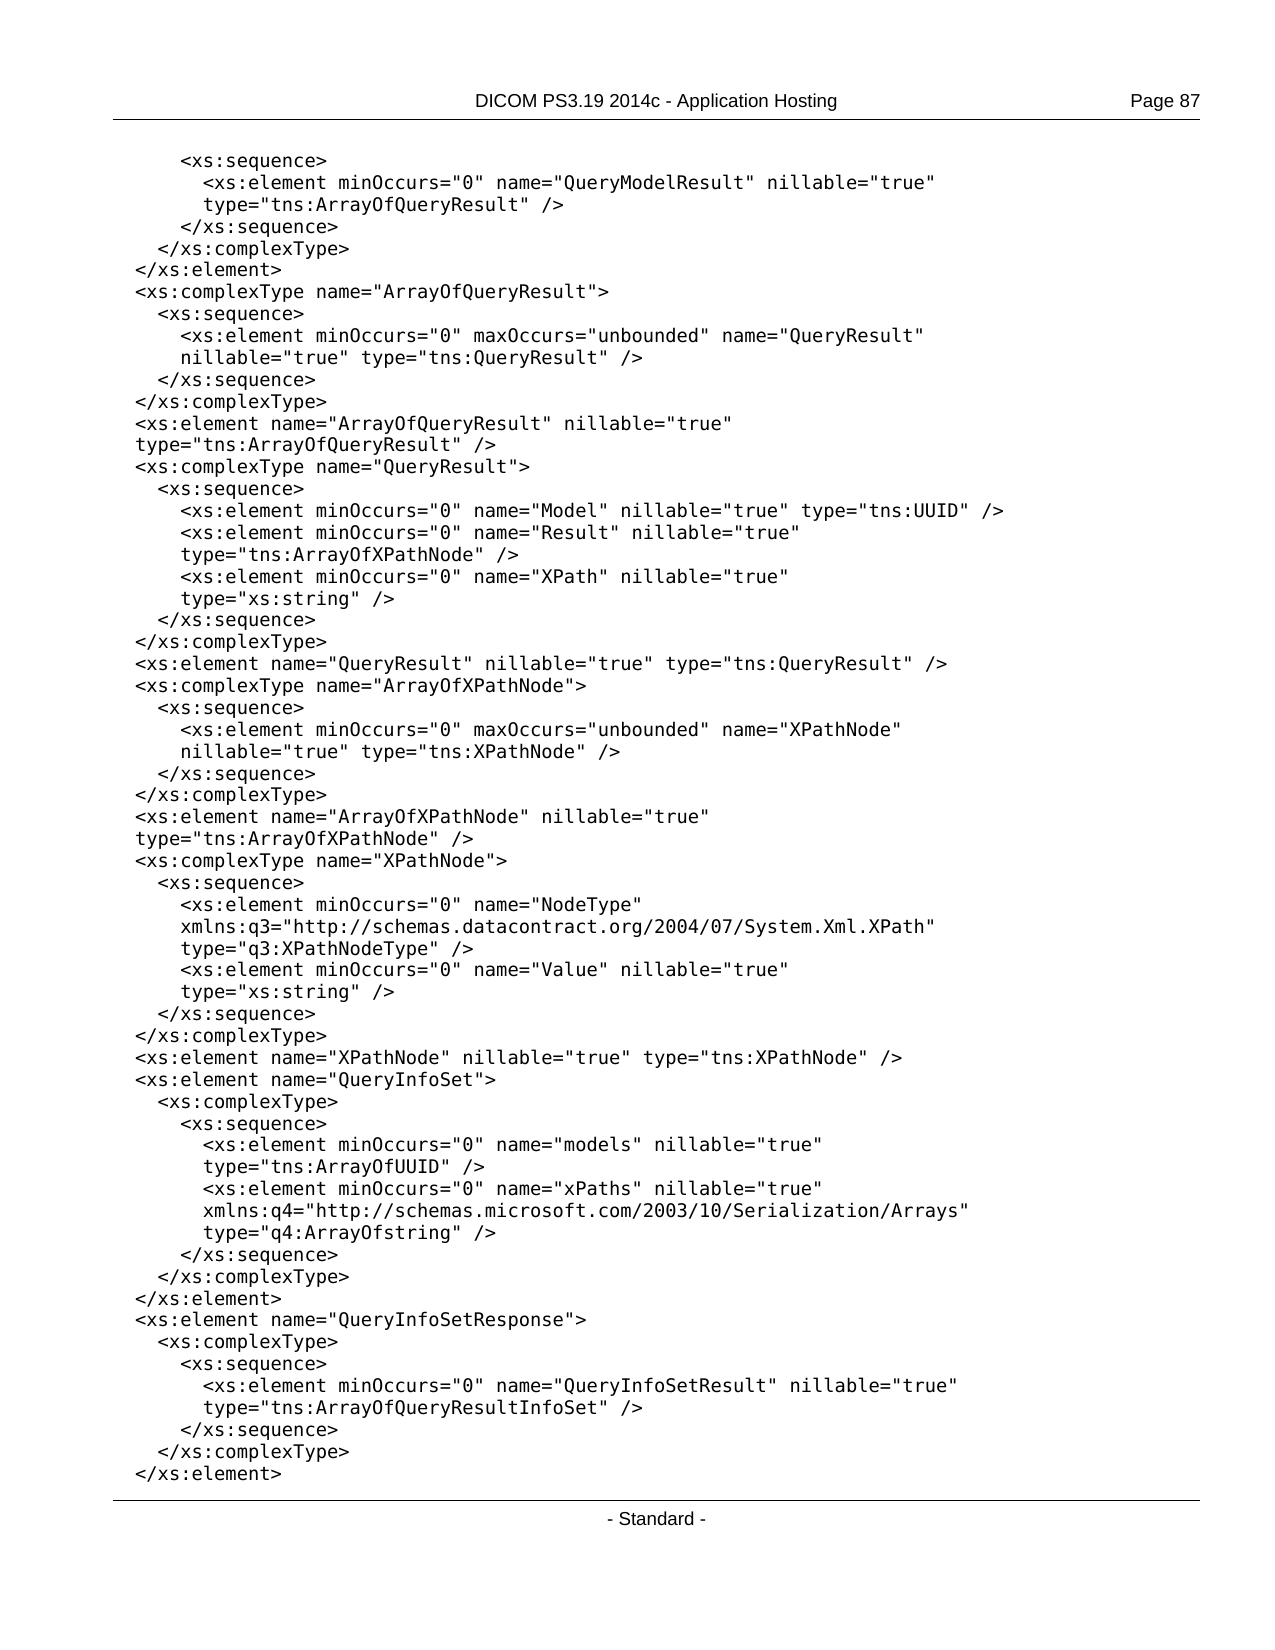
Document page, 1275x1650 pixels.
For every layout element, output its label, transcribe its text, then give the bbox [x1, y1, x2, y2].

text <xs:sequence> <xs:element minOccurs="0" name="QueryModelResult" nillable="true" type="tns:ArrayOfQueryResult" /> </xs:sequence> </xs:complexType> </xs:element> <xs:complexType name="ArrayOfQueryResult"> <xs:sequence> <xs:element minOccurs="0" maxOccurs="unbounded" name="QueryResult" nillable="true" type="tns:QueryResult" /> </xs:sequence> </xs:complexType> <xs:element name="ArrayOfQueryResult" nillable="true" type="tns:ArrayOfQueryResult" /> <xs:complexType name="QueryResult"> <xs:sequence> <xs:element minOccurs="0" name="Model" nillable="true" type="tns:UUID" /> <xs:element minOccurs="0" name="Result" nillable="true" type="tns:ArrayOfXPathNode" /> <xs:element minOccurs="0" name="XPath" nillable="true" type="xs:string" /> </xs:sequence> </xs:complexType> <xs:element name="QueryResult" nillable="true" type="tns:QueryResult" /> <xs:complexType name="ArrayOfXPathNode"> <xs:sequence> <xs:element minOccurs="0" maxOccurs="unbounded" name="XPathNode" nillable="true" type="tns:XPathNode" /> </xs:sequence> </xs:complexType> <xs:element name="ArrayOfXPathNode" nillable="true" type="tns:ArrayOfXPathNode" /> <xs:complexType name="XPathNode"> <xs:sequence> <xs:element minOccurs="0" name="NodeType" xmlns:q3="http://schemas.datacontract.org/2004/07/System.Xml.XPath" type="q3:XPathNodeType" /> <xs:element minOccurs="0" name="Value" nillable="true" type="xs:string" /> </xs:sequence> </xs:complexType> <xs:element name="XPathNode" nillable="true" type="tns:XPathNode" /> <xs:element name="QueryInfoSet"> <xs:complexType> <xs:sequence> <xs:element minOccurs="0" name="models" nillable="true" type="tns:ArrayOfUUID" /> <xs:element minOccurs="0" name="xPaths" nillable="true" xmlns:q4="http://schemas.microsoft.com/2003/10/Serialization/Arrays" type="q4:ArrayOfstring" /> </xs:sequence> </xs:complexType> </xs:element> <xs:element name="QueryInfoSetResponse"> <xs:complexType> <xs:sequence> <xs:element minOccurs="0" name="QueryInfoSetResult" nillable="true" type="tns:ArrayOfQueryResultInfoSet" /> </xs:sequence> </xs:complexType> </xs:element> [112, 150, 1200, 1484]
